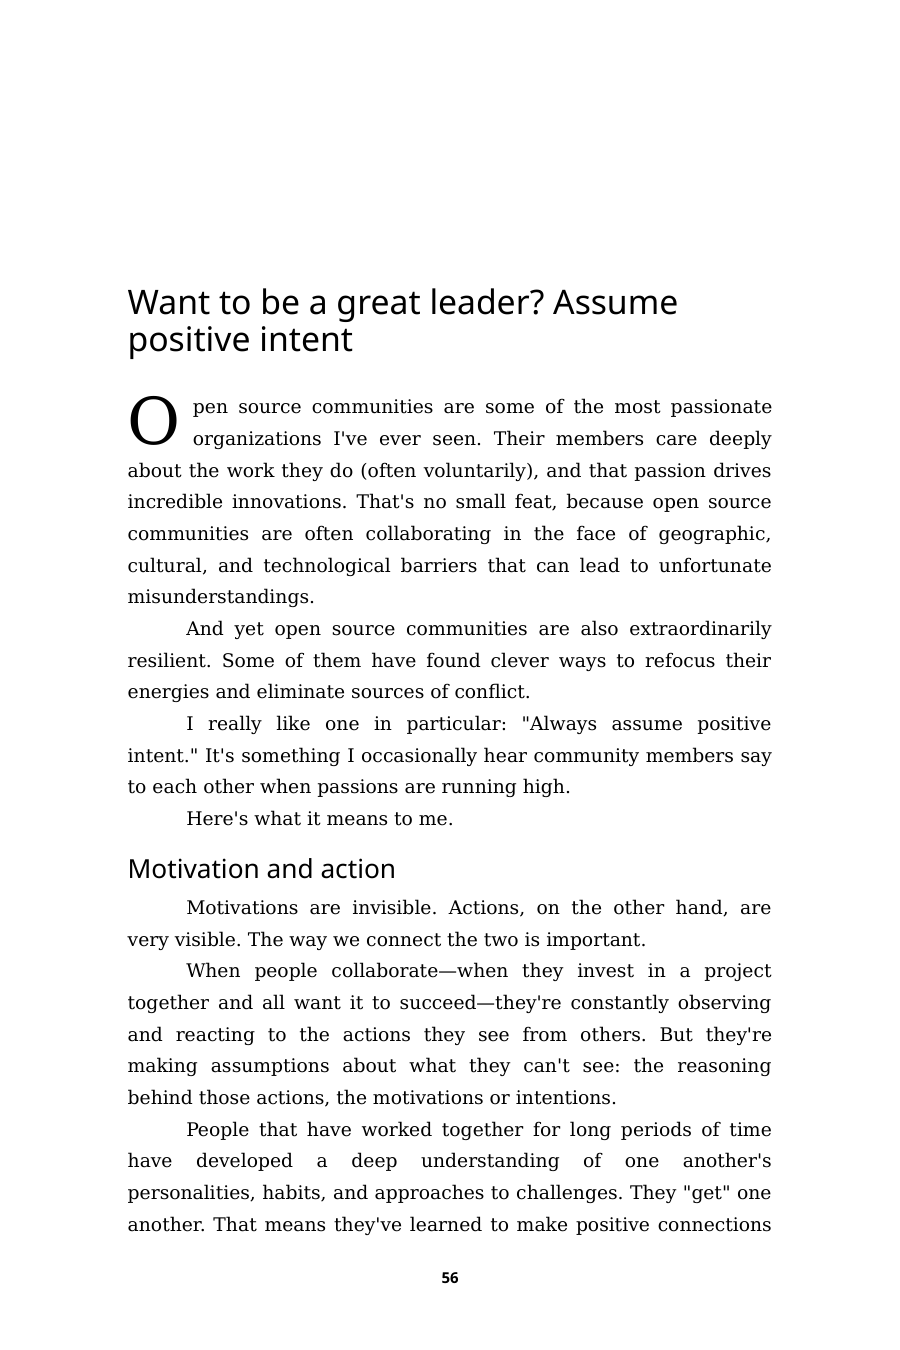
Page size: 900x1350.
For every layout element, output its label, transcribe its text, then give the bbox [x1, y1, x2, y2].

text Open source communities are some of the most passionate organizations I've ever seen. Their members care deeply about the work they do (often voluntarily), and that passion drives incredible innovations. That's no small feat, because open source communities are often collaborating in the face of geographic, cultural, and technological barriers that can lead to unfortunate misunderstandings. [127, 396, 772, 608]
text When people collaborate—when they invest in a project together and all want it to succeed—they're constantly observing and reacting to the actions they see from others. But they're making assumptions about what they can't see: the reasoning behind those actions, the motivations or intentions. [127, 960, 772, 1109]
text Motivations are invisible. Actions, on the other hand, are very visible. The way we connect the two is important. [127, 897, 772, 951]
text People that have worked together for long periods of time have developed a deep understanding of one another's personalities, habits, and approaches to challenges. They "get" one another. That means they've learned to make positive connections [127, 1119, 772, 1236]
text I really like one in particular: "Always assume positive intent." It's something I occasionally hear community members say to each other when passions are running high. [127, 713, 772, 798]
subtitle Motivation and action [127, 854, 772, 884]
subtitle Want to be a great leader? Assume positive intent [127, 283, 772, 361]
text And yet open source communities are also extraordinarily resilient. Some of them have found clever ways to refocus their energies and eliminate sources of conflict. [127, 618, 772, 703]
text Here's what it means to me. [127, 808, 772, 830]
